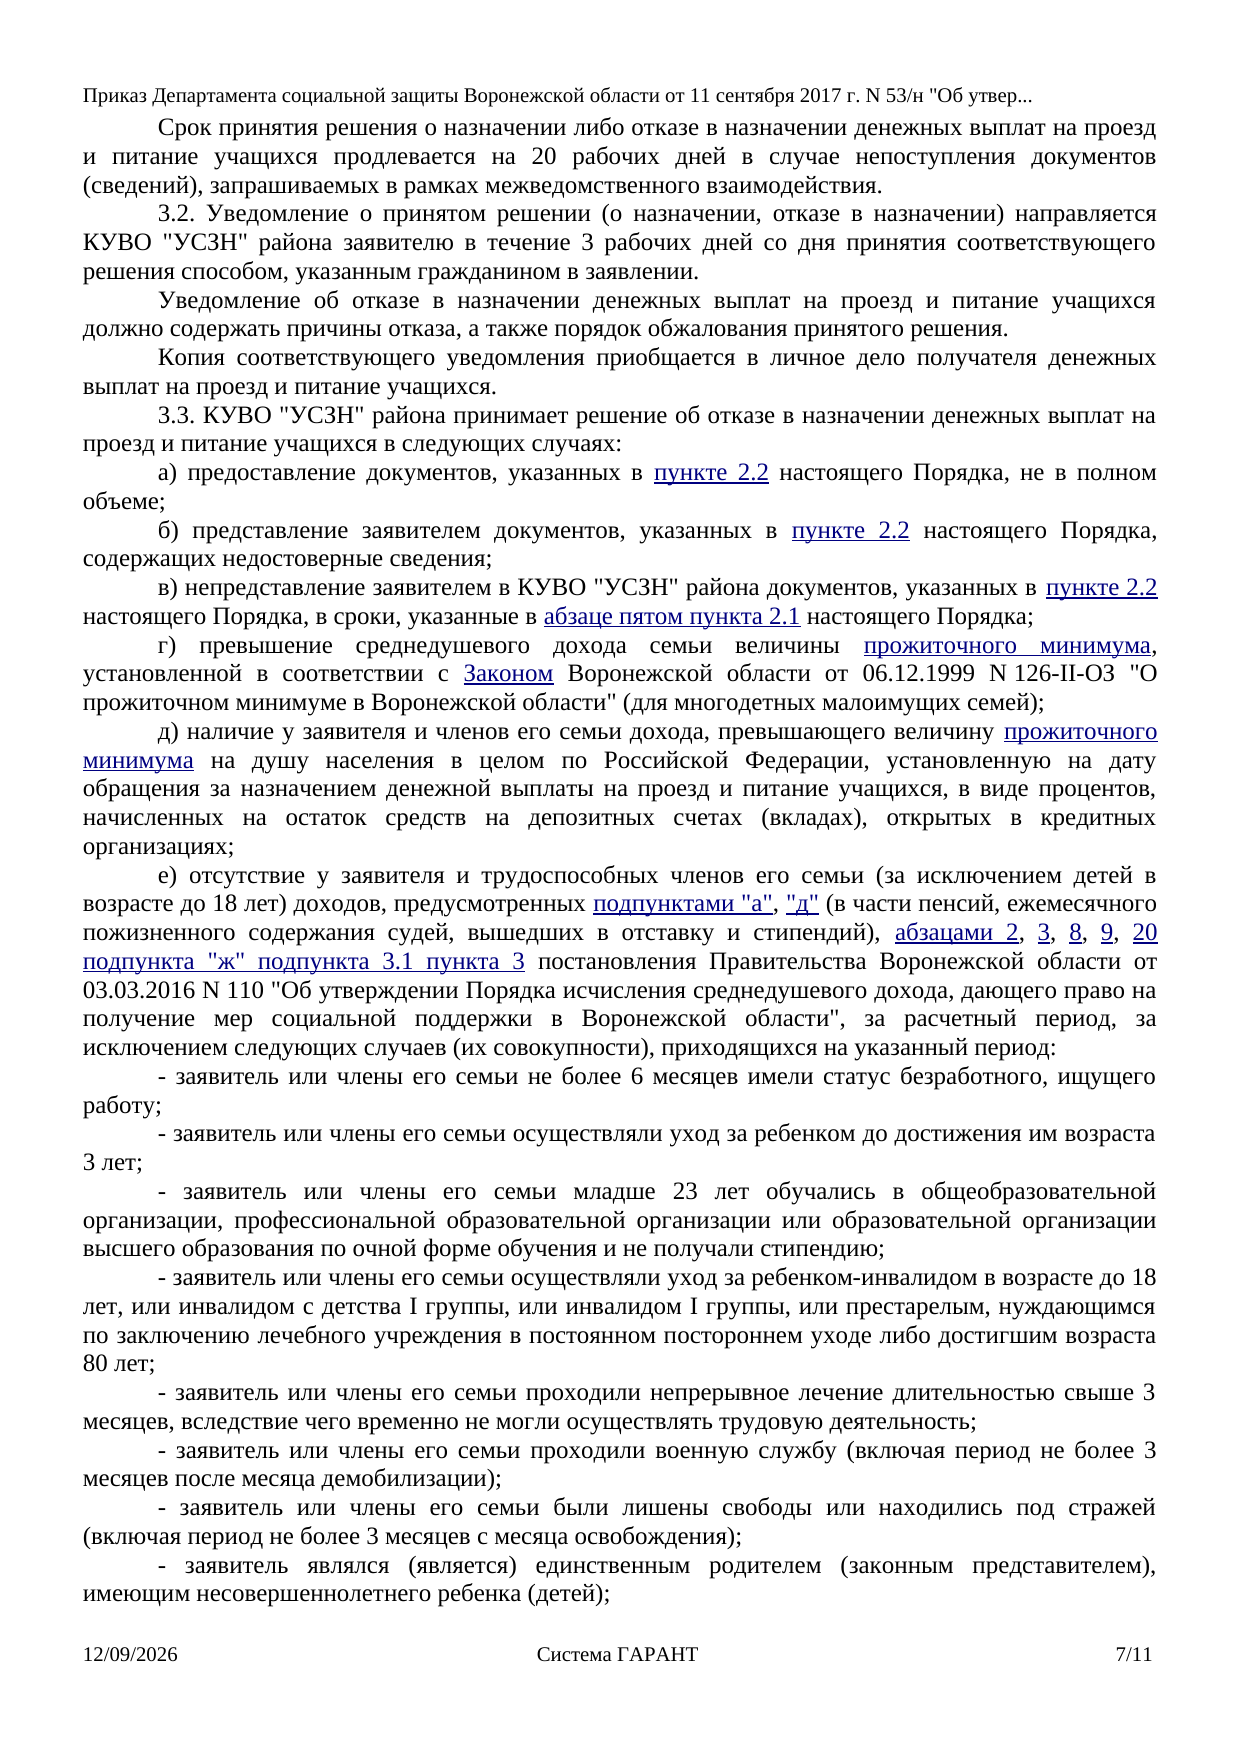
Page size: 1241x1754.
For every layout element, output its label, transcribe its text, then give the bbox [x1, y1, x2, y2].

text в) непредставление заявителем в КУВО "УСЗН" района документов, указанных в пункте 2.2 настоящего Порядка, в сроки, указанные в абзаце пятом пункта 2.1 настоящего Порядка; [83, 572, 1157, 630]
text Срок принятия решения о назначении либо отказе в назначении денежных выплат на проезд и питание учащихся продлевается на 20 рабочих дней в случае непоступления документов (сведений), запрашиваемых в рамках межведомственного взаимодействия. [83, 112, 1157, 198]
text Копия соответствующего уведомления приобщается в личное дело получателя денежных выплат на проезд и питание учащихся. [83, 342, 1157, 400]
text а) предоставление документов, указанных в пункте 2.2 настоящего Порядка, не в полном объеме; [83, 457, 1157, 515]
text 3.3. КУВО "УСЗН" района принимает решение об отказе в назначении денежных выплат на проезд и питание учащихся в следующих случаях: [83, 400, 1157, 457]
text - заявитель являлся (является) единственным родителем (законным представителем), имеющим несовершеннолетнего ребенка (детей); [83, 1550, 1157, 1607]
text Уведомление об отказе в назначении денежных выплат на проезд и питание учащихся должно содержать причины отказа, а также порядок обжалования принятого решения. [83, 285, 1157, 342]
text - заявитель или члены его семьи проходили военную службу (включая период не более 3 месяцев после месяца демобилизации); [83, 1435, 1157, 1492]
text 3.2. Уведомление о принятом решении (о назначении, отказе в назначении) направляется КУВО "УСЗН" района заявителю в течение 3 рабочих дней со дня принятия соответствующего решения способом, указанным гражданином в заявлении. [83, 198, 1157, 285]
text - заявитель или члены его семьи были лишены свободы или находились под стражей (включая период не более 3 месяцев с месяца освобождения); [83, 1492, 1157, 1550]
text - заявитель или члены его семьи осуществляли уход за ребенком до достижения им возраста 3 лет; [83, 1118, 1157, 1176]
text б) представление заявителем документов, указанных в пункте 2.2 настоящего Порядка, содержащих недостоверные сведения; [83, 515, 1157, 572]
text - заявитель или члены его семьи проходили непрерывное лечение длительностью свыше 3 месяцев, вследствие чего временно не могли осуществлять трудовую деятельность; [83, 1377, 1157, 1435]
text - заявитель или члены его семьи младше 23 лет обучались в общеобразовательной организации, профессиональной образовательной организации или образовательной организации высшего образования по очной форме обучения и не получали стипендию; [83, 1176, 1157, 1262]
text г) превышение среднедушевого дохода семьи величины прожиточного минимума, установленной в соответствии с Законом Воронежской области от 06.12.1999 N 126-II-ОЗ "О прожиточном минимуме в Воронежской области" (для многодетных малоимущих семей); [83, 630, 1157, 716]
text - заявитель или члены его семьи не более 6 месяцев имели статус безработного, ищущего работу; [83, 1061, 1157, 1118]
text д) наличие у заявителя и членов его семьи дохода, превышающего величину прожиточного минимума на душу населения в целом по Российской Федерации, установленную на дату обращения за назначением денежной выплаты на проезд и питание учащихся, в виде процентов, начисленных на остаток средств на депозитных счетах (вкладах), открытых в кредитных организациях; [83, 716, 1157, 860]
text е) отсутствие у заявителя и трудоспособных членов его семьи (за исключением детей в возрасте до 18 лет) доходов, предусмотренных подпунктами "а", "д" (в части пенсий, ежемесячного пожизненного содержания судей, вышедших в отставку и стипендий), абзацами 2, 3, 8, 9, 20 подпункта "ж" подпункта 3.1 пункта 3 постановления Правительства Воронежской области от 03.03.2016 N 110 "Об утверждении Порядка исчисления среднедушевого дохода, дающего право на получение мер социальной поддержки в Воронежской области", за расчетный период, за исключением следующих случаев (их совокупности), приходящихся на указанный период: [83, 860, 1157, 1061]
text - заявитель или члены его семьи осуществляли уход за ребенком-инвалидом в возрасте до 18 лет, или инвалидом с детства I группы, или инвалидом I группы, или престарелым, нуждающимся по заключению лечебного учреждения в постоянном постороннем уходе либо достигшим возраста 80 лет; [83, 1262, 1157, 1377]
